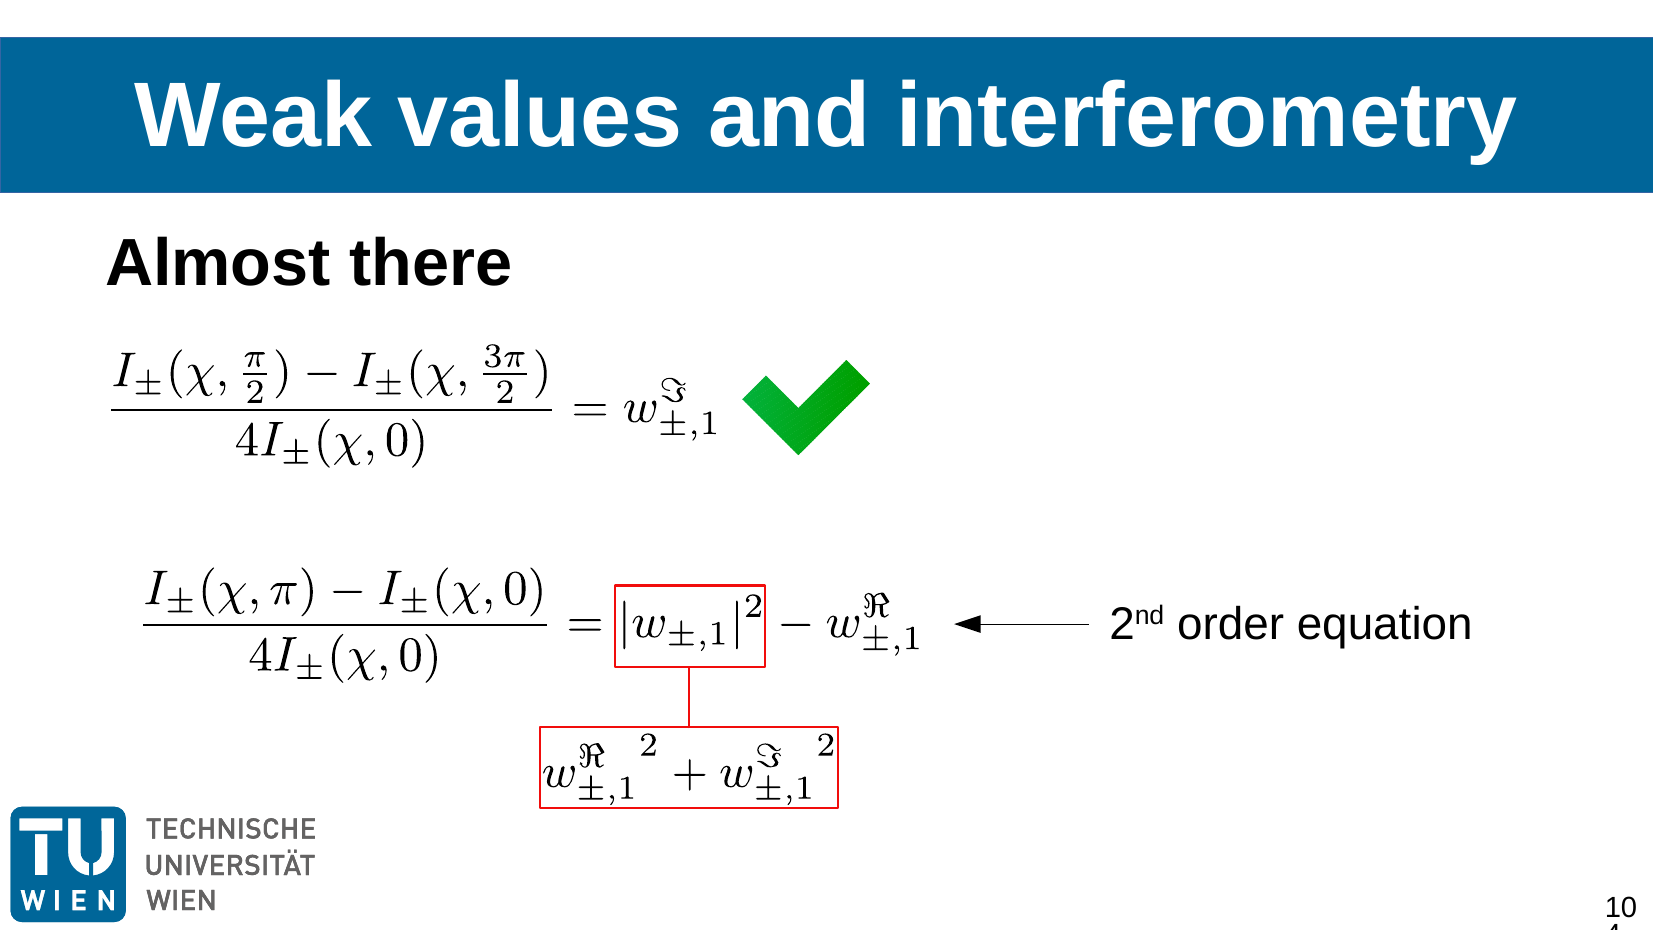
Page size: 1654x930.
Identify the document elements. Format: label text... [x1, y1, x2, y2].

title Weak values and interferometry [0, 37, 1653, 193]
picture [105, 338, 726, 471]
list Almost there [105, 225, 1593, 316]
picture [125, 559, 924, 689]
text_box 2nd order equation [1094, 590, 1501, 659]
picture [541, 728, 837, 807]
picture [616, 587, 764, 666]
picture [742, 359, 871, 456]
